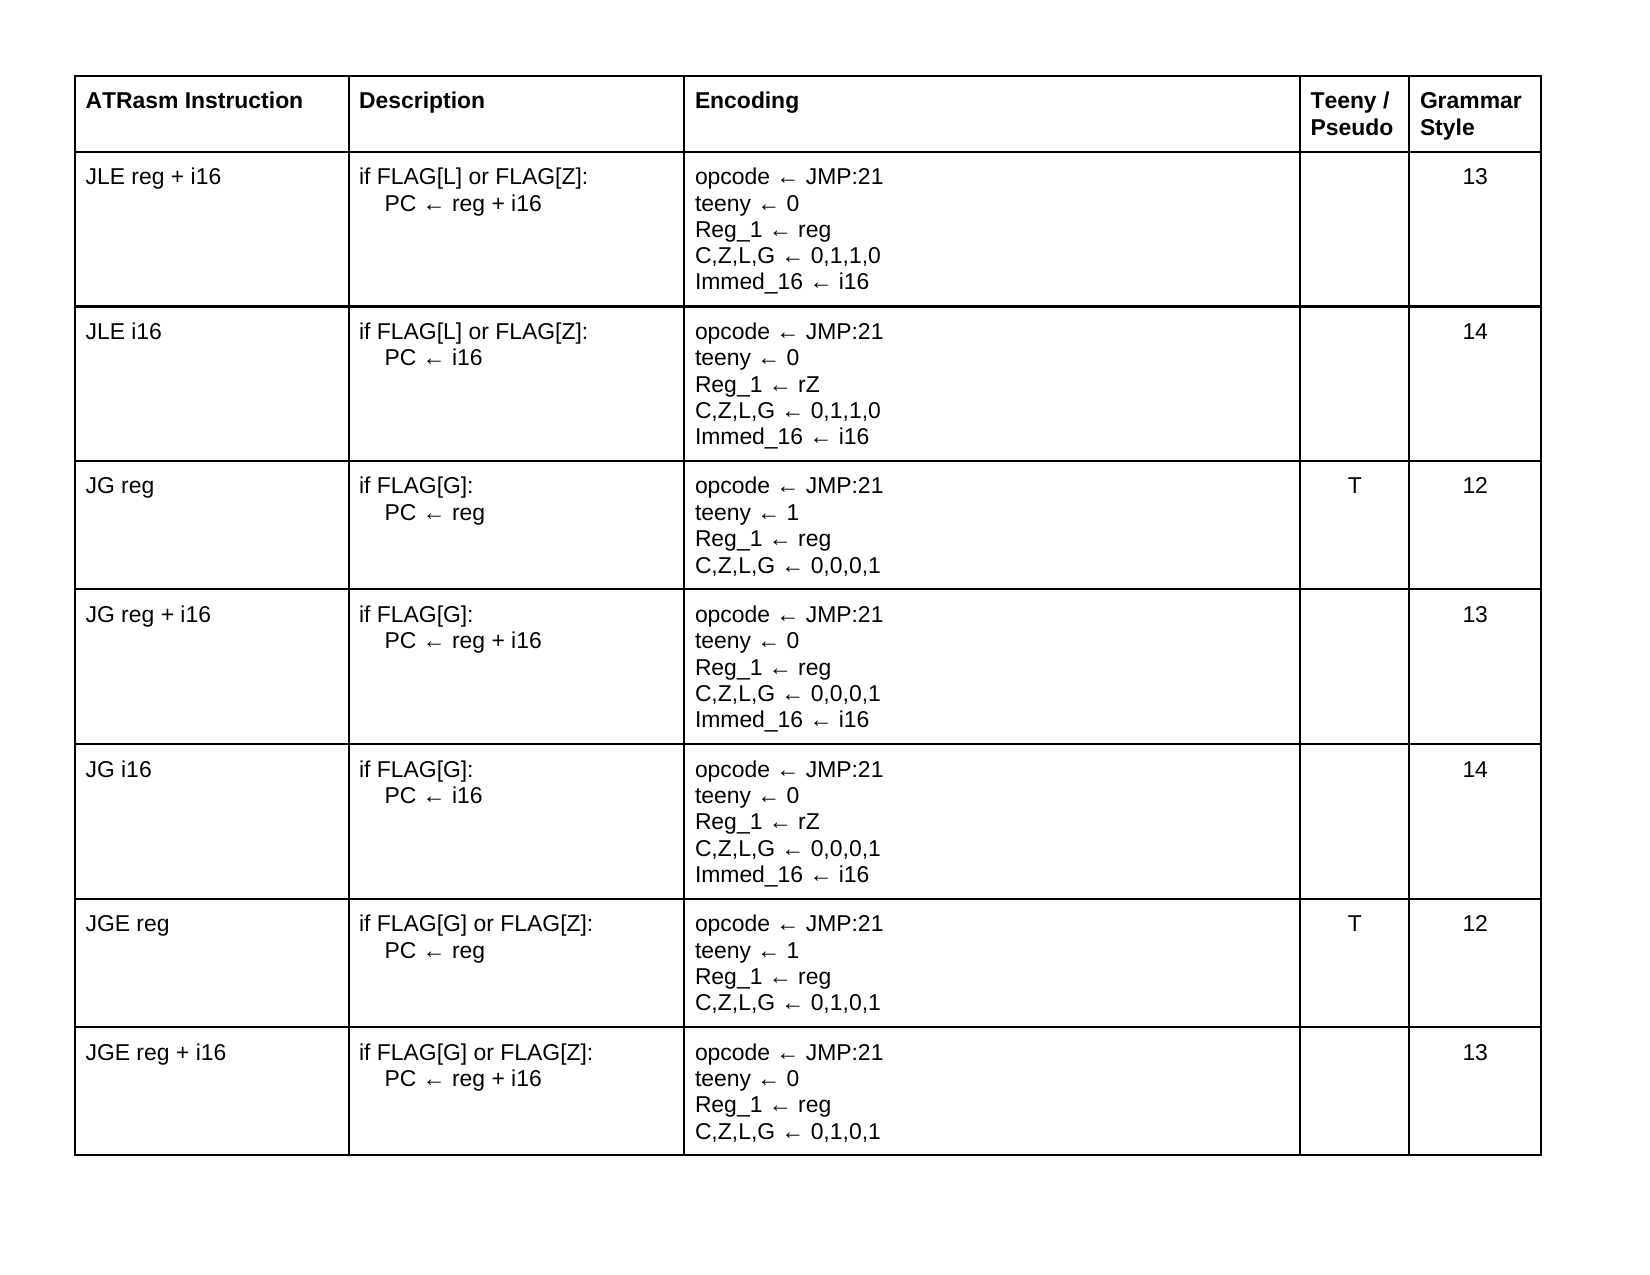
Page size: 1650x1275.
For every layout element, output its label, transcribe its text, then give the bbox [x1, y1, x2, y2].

table_cell 14 [1410, 745, 1540, 898]
table_cell if FLAG[G]: PC ← i16 [350, 745, 683, 898]
table_cell JG reg [76, 462, 348, 588]
table_cell JLE i16 [76, 308, 348, 460]
table_header Teeny / Pseudo [1301, 77, 1408, 151]
table_cell 12 [1410, 900, 1540, 1026]
table_header ATRasm Instruction [76, 77, 348, 151]
table_cell opcode ← JMP:21 teeny ← 0 Reg_1 ← reg C,Z,L,G ← 0,0,0,1 Immed_16 ← i16 [685, 590, 1299, 743]
table_cell 13 [1410, 153, 1540, 305]
table_cell [1301, 308, 1408, 460]
table_cell if FLAG[G] or FLAG[Z]: PC ← reg [350, 900, 683, 1026]
table_cell if FLAG[G]: PC ← reg + i16 [350, 590, 683, 743]
table_cell opcode ← JMP:21 teeny ← 0 Reg_1 ← rZ C,Z,L,G ← 0,0,0,1 Immed_16 ← i16 [685, 745, 1299, 898]
table_cell [1301, 590, 1408, 743]
table_cell opcode ← JMP:21 teeny ← 0 Reg_1 ← reg C,Z,L,G ← 0,1,0,1 [685, 1028, 1299, 1154]
table_cell [1301, 1028, 1408, 1154]
table_cell T [1301, 900, 1408, 1026]
table_cell 12 [1410, 462, 1540, 588]
table_cell 13 [1410, 590, 1540, 743]
table_cell 13 [1410, 1028, 1540, 1154]
table_cell [1301, 745, 1408, 898]
table_cell if FLAG[L] or FLAG[Z]: PC ← i16 [350, 308, 683, 460]
table_header Encoding [685, 77, 1299, 151]
table_cell JGE reg + i16 [76, 1028, 348, 1154]
table_cell opcode ← JMP:21 teeny ← 1 Reg_1 ← reg C,Z,L,G ← 0,1,0,1 [685, 900, 1299, 1026]
table_header Description [350, 77, 683, 151]
table_cell JLE reg + i16 [76, 153, 348, 305]
table_header Grammar Style [1410, 77, 1540, 151]
table_cell if FLAG[G] or FLAG[Z]: PC ← reg + i16 [350, 1028, 683, 1154]
table_cell opcode ← JMP:21 teeny ← 1 Reg_1 ← reg C,Z,L,G ← 0,0,0,1 [685, 462, 1299, 588]
table_cell [1301, 153, 1408, 305]
table_cell opcode ← JMP:21 teeny ← 0 Reg_1 ← rZ C,Z,L,G ← 0,1,1,0 Immed_16 ← i16 [685, 308, 1299, 460]
table_cell if FLAG[L] or FLAG[Z]: PC ← reg + i16 [350, 153, 683, 305]
table_cell JG reg + i16 [76, 590, 348, 743]
table_cell if FLAG[G]: PC ← reg [350, 462, 683, 588]
table_cell 14 [1410, 308, 1540, 460]
table_cell T [1301, 462, 1408, 588]
table_cell JG i16 [76, 745, 348, 898]
table_cell JGE reg [76, 900, 348, 1026]
table_cell opcode ← JMP:21 teeny ← 0 Reg_1 ← reg C,Z,L,G ← 0,1,1,0 Immed_16 ← i16 [685, 153, 1299, 305]
